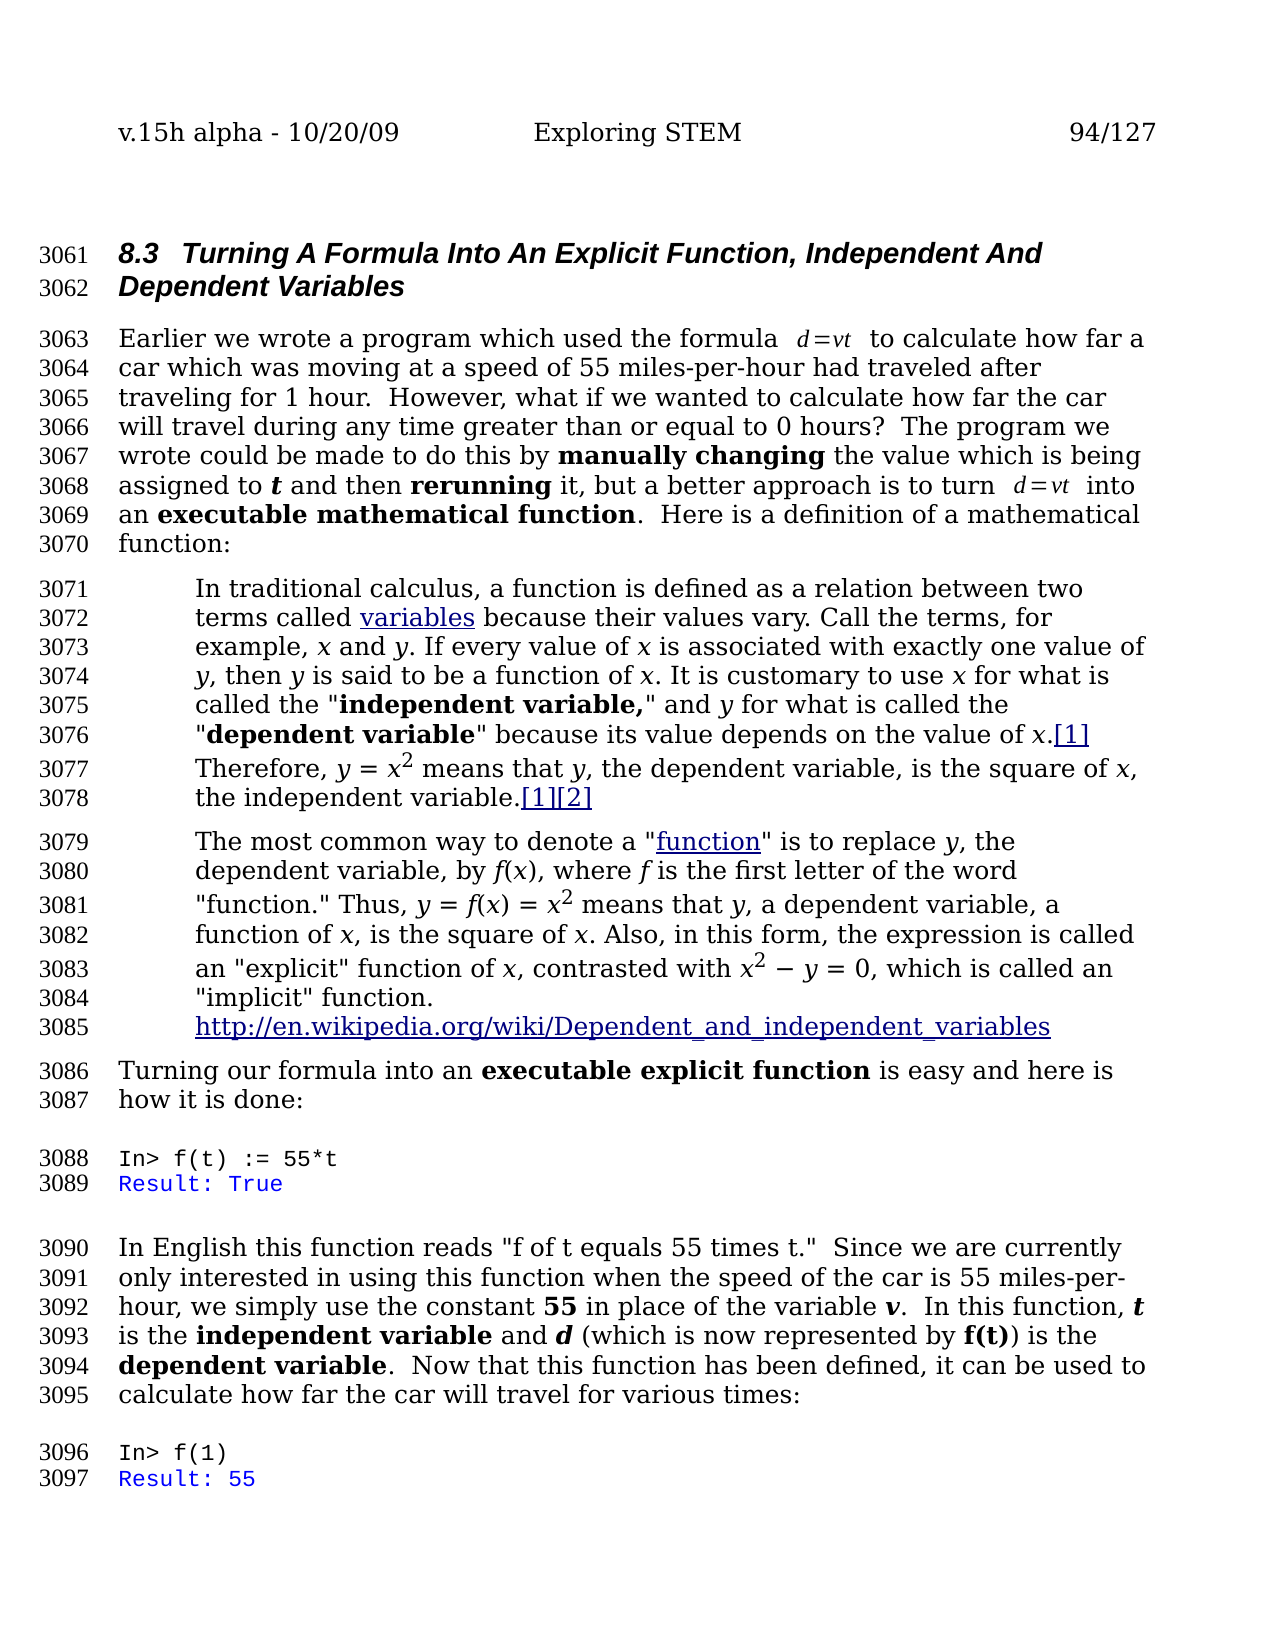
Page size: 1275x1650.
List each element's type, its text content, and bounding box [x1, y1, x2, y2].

text The most common way to denote a "function" is to replace y, the dependent variable, by f(x), where f is the first letter of the word "function." Thus, y = f(x) = x2 means that y, a dependent variable, a function of x, is the square of x. Also, in this form, the expression is called an "explicit" function of x, contrasted with x2 − y = 0, which is called an "implicit" function. http://en.wikipedia.org/wiki/Dependent_and_independent_variables [195, 827, 1157, 1041]
text In> f(1) [118, 1441, 1157, 1467]
text In traditional calculus, a function is defined as a relation between two terms called variables because their values vary. Call the terms, for example, x and y. If every value of x is associated with exactly one value of y, then y is said to be a function of x. It is customary to use x for what is called the "independent variable," and y for what is called the "dependent variable" because its value depends on the value of x.[1] Therefore, y = x2 means that y, the dependent variable, is the square of x, the independent variable.[1][2] [195, 574, 1157, 812]
subtitle Turning A Formula Into An Explicit Function, Independent And Dependent Variables [118, 236, 1157, 303]
text In English this function reads "f of t equals 55 times t." Since we are currently only interested in using this function when the speed of the car is 55 miles-per-hour, we simply use the constant 55 in place of the variable v. In this function, t is the independent variable and d (which is now represented by f(t)) is the dependent variable. Now that this function has been defined, it can be used to calculate how far the car will travel for various times: [118, 1234, 1157, 1409]
text Result: 55 [118, 1467, 1157, 1493]
text Result: True [118, 1173, 1157, 1199]
text Earlier we wrote a program which used the formulato calculate how far a car which was moving at a speed of 55 miles-per-hour had traveled after traveling for 1 hour. However, what if we wanted to calculate how far the car will travel during any time greater than or equal to 0 hours? The program we wrote could be made to do this by manually changing the value which is being assigned to t and then rerunning it, but a better approach is to turninto an executable mathematical function. Here is a definition of a mathematical function: [118, 324, 1157, 559]
text Turning our formula into an executable explicit function is easy and here is how it is done: [118, 1056, 1157, 1115]
text In> f(t) := 55*t [118, 1147, 1157, 1173]
